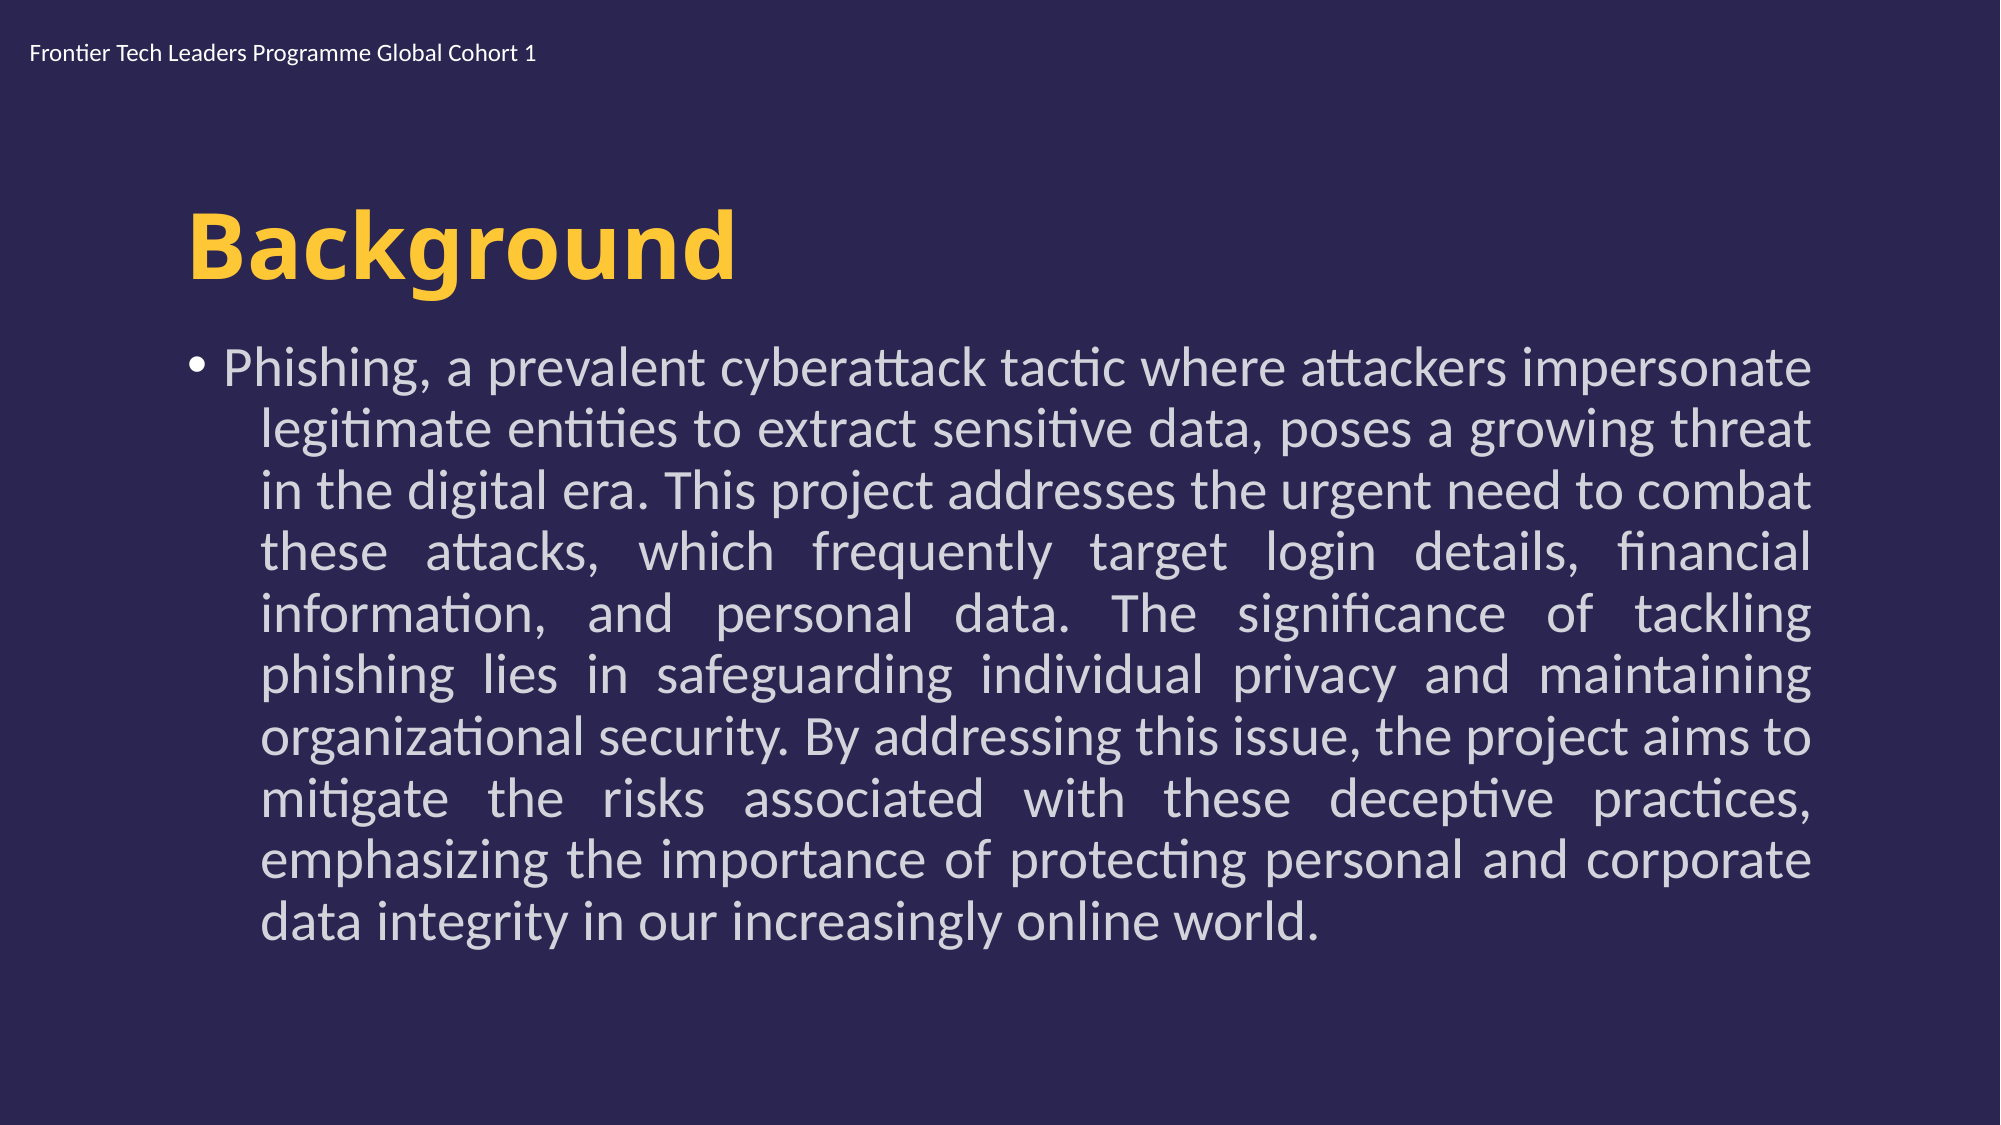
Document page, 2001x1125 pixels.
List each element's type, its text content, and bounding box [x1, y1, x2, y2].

title Background [170, 174, 1830, 326]
list Phishing, a prevalent cyberattack tactic where attackers impersonate legitimate entities to extract sensitive data, poses a growing threat in the digital era. This project addresses the urgent need to combat these attacks, which frequently target login details, financial information, and personal data. The significance of tackling phishing lies in safeguarding individual privacy and maintaining organizational security. By addressing this issue, the project aims to mitigate the risks associated with these deceptive practices, emphasizing the importance of protecting personal and corporate data integrity in our increasingly online world. [172, 329, 1828, 1014]
text_box Frontier Tech Leaders Programme Global Cohort 1 [14, 29, 846, 75]
